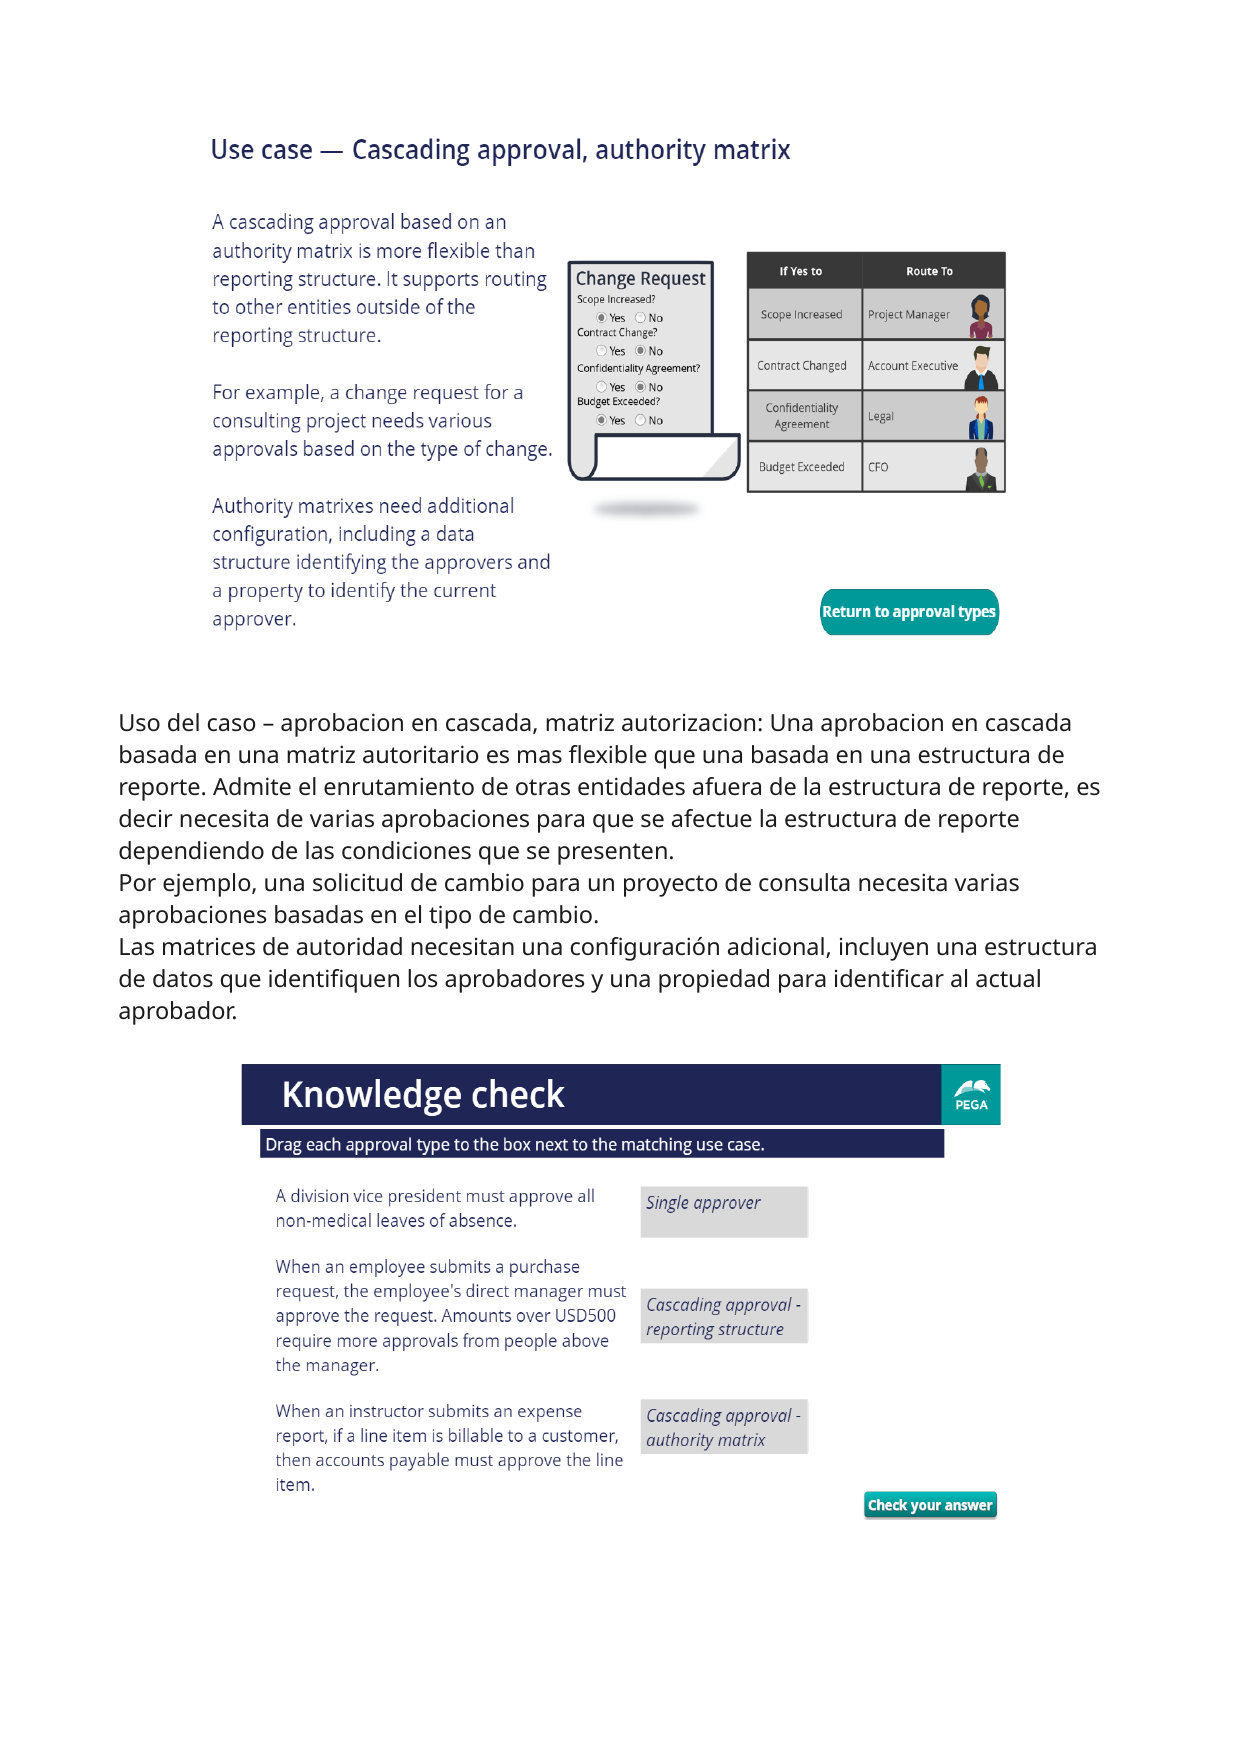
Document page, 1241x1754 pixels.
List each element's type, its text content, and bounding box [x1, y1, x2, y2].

text Por ejemplo, una solicitud de cambio para un proyecto de consulta necesita varias aprobaciones basadas en el tipo de cambio. [118, 867, 1122, 931]
text Las matrices de autoridad necesitan una configuración adicional, incluyen una estructura de datos que identifiquen los aprobadores y una propiedad para identificar al actual aprobador. [118, 931, 1122, 1026]
text Uso del caso – aprobacion en cascada, matriz autorizacion: Una aprobacion en cascada basada en una matriz autoritario es mas flexible que una basada en una estructura de reporte. Admite el enrutamiento de otras entidades afuera de la estructura de reporte, es decir necesita de varias aprobaciones para que se afectue la estructura de reporte dependiendo de las condiciones que se presenten. [118, 707, 1122, 867]
